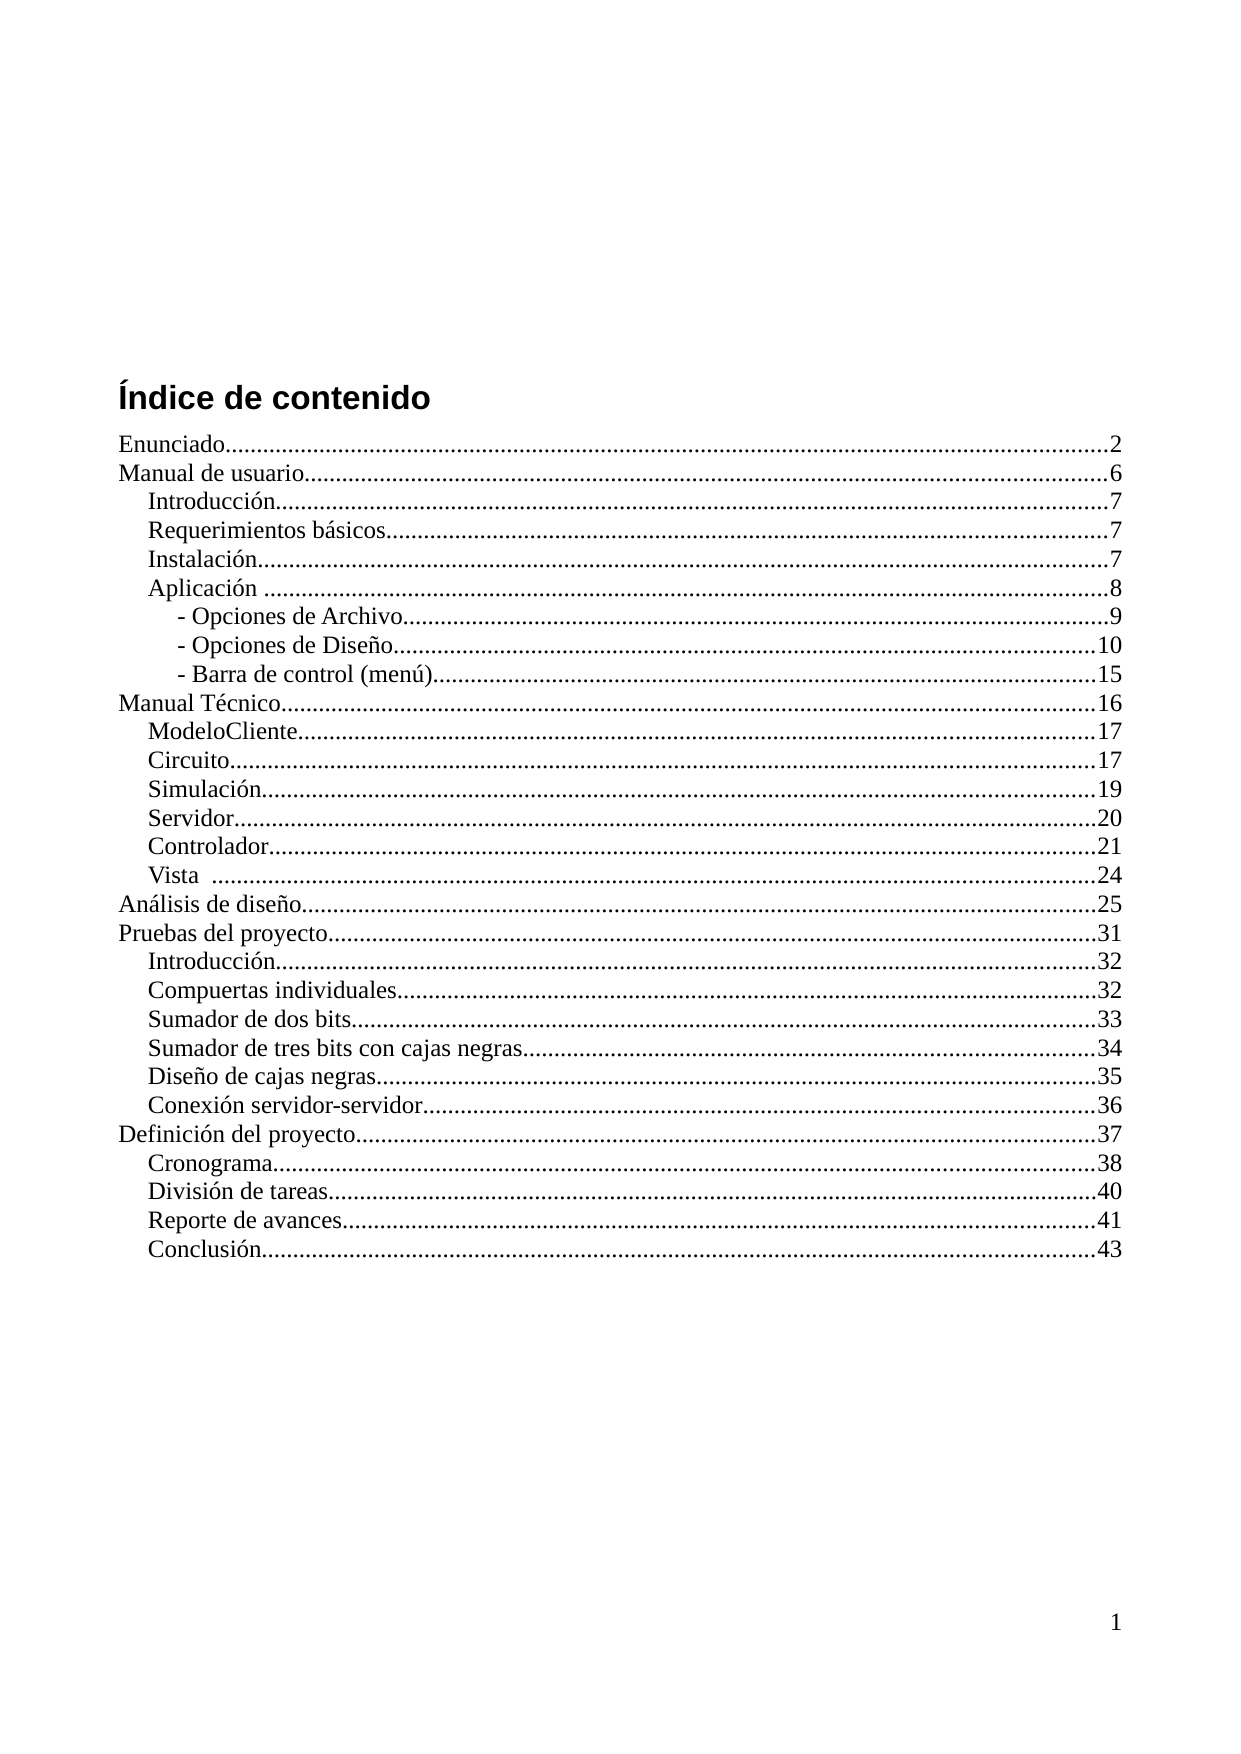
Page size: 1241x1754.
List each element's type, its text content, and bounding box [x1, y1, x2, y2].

text Análisis de diseño 25 [118, 889, 1122, 918]
text Introducción 7 [148, 486, 1122, 515]
text División de tareas 40 [148, 1176, 1122, 1205]
text Manual de usuario 6 [118, 458, 1122, 486]
text Requerimientos básicos 7 [148, 515, 1122, 544]
text Definición del proyecto 37 [118, 1119, 1122, 1148]
text - Barra de control (menú) 15 [177, 659, 1122, 688]
text Diseño de cajas negras 35 [148, 1061, 1122, 1090]
text Aplicación 8 [148, 573, 1122, 601]
text Reporte de avances 41 [148, 1205, 1122, 1234]
text Sumador de dos bits 33 [148, 1004, 1122, 1033]
text Conclusión 43 [148, 1234, 1122, 1263]
text Circuito 17 [148, 745, 1122, 774]
text Simulación 19 [148, 774, 1122, 803]
text Controlador 21 [148, 831, 1122, 860]
text Introducción 32 [148, 946, 1122, 975]
text Enunciado 2 [118, 429, 1122, 458]
text Vista 24 [148, 860, 1122, 889]
text Conexión servidor-servidor 36 [148, 1090, 1122, 1119]
text - Opciones de Diseño 10 [177, 630, 1122, 659]
text Instalación 7 [148, 544, 1122, 573]
text Cronograma 38 [148, 1148, 1122, 1176]
text Manual Técnico 16 [118, 688, 1122, 716]
text Pruebas del proyecto 31 [118, 918, 1122, 946]
text - Opciones de Archivo 9 [177, 601, 1122, 630]
text Sumador de tres bits con cajas negras 34 [148, 1033, 1122, 1061]
text Compuertas individuales 32 [148, 975, 1122, 1004]
text Servidor 20 [148, 803, 1122, 831]
subtitle Índice de contenido [118, 378, 1122, 416]
text ModeloCliente 17 [148, 716, 1122, 745]
